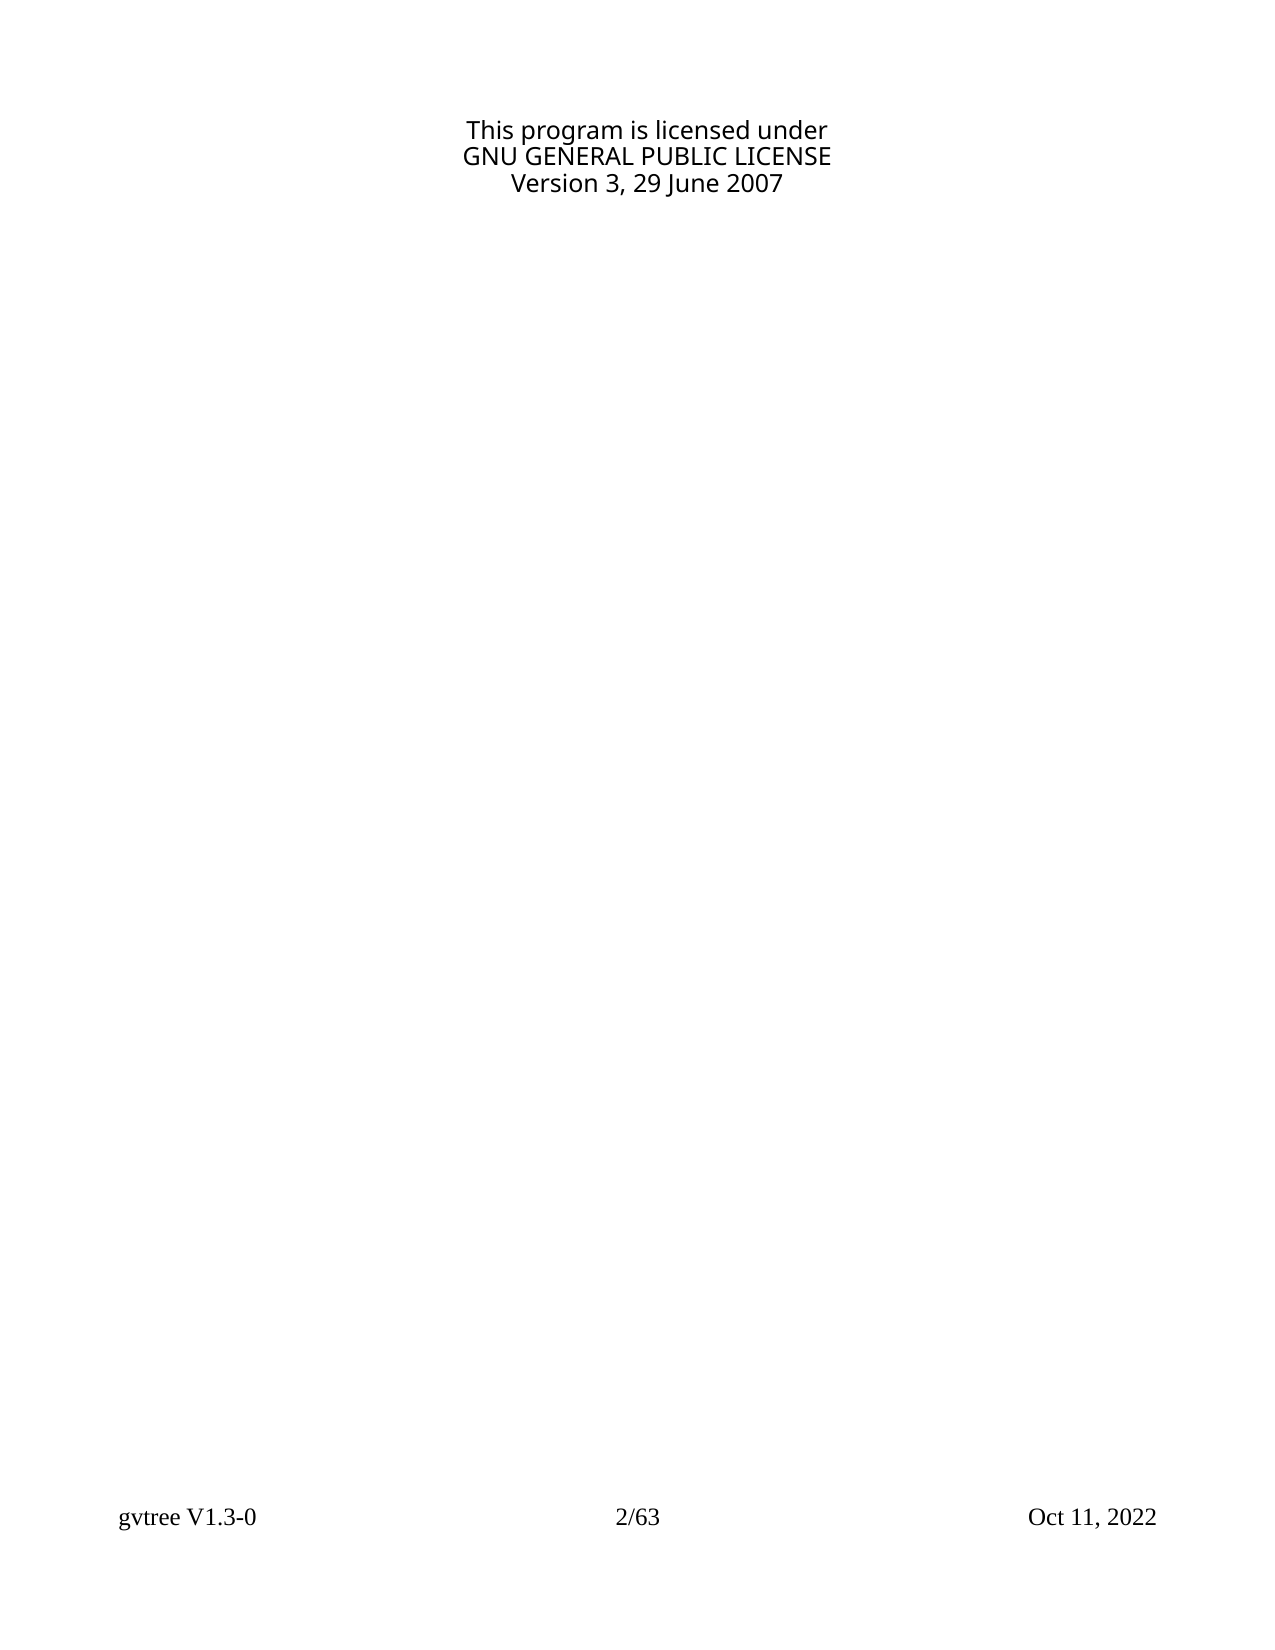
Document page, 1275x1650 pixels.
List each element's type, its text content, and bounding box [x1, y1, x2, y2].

text This program is licensed under GNU GENERAL PUBLIC LICENSE Version 3, 29 June 2007 [118, 118, 1157, 197]
